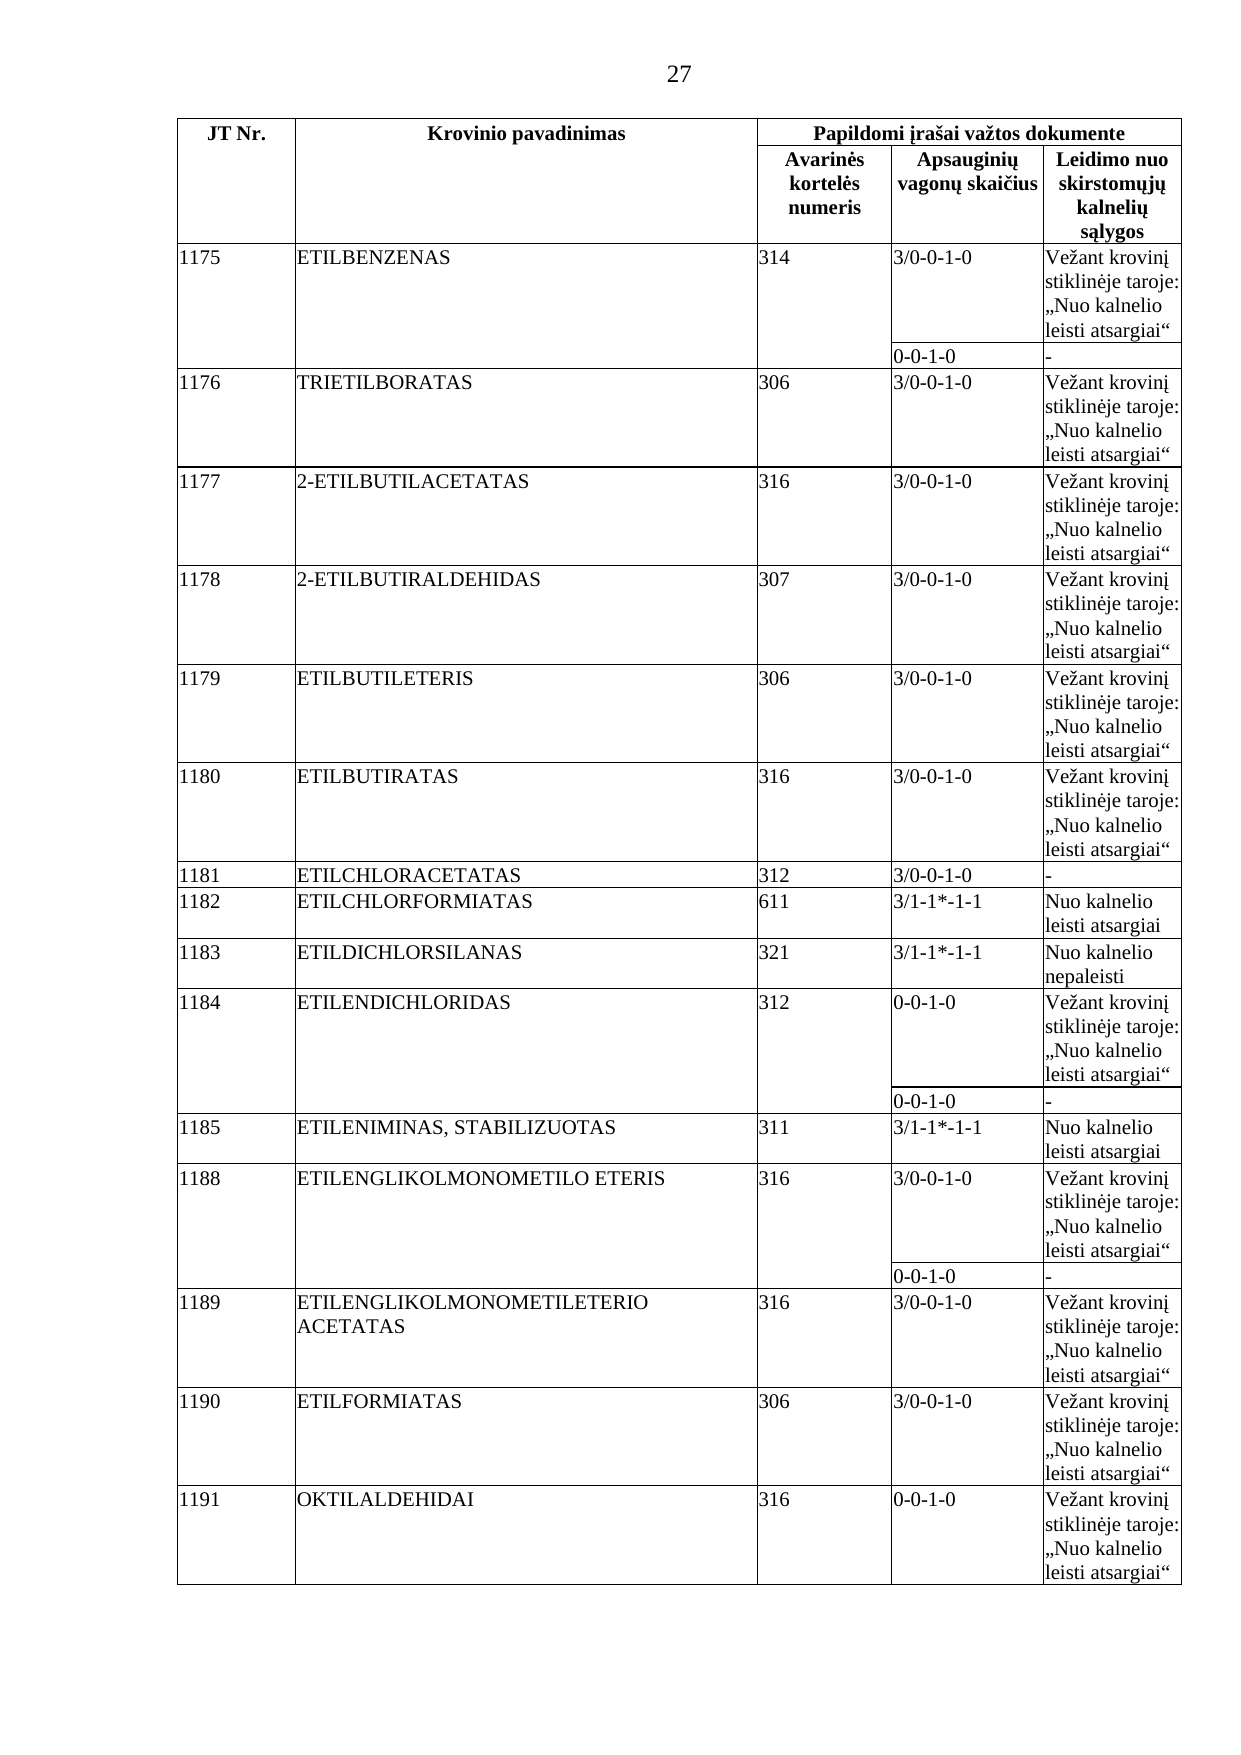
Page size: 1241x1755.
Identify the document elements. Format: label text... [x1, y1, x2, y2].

table_cell 316 [758, 1289, 891, 1387]
table_cell 3/0-0-1-0 [892, 244, 1043, 342]
table_cell 1184 [178, 989, 295, 1113]
table_cell ETILBUTILETERIS [296, 665, 757, 762]
table_cell 321 [758, 939, 891, 988]
table_cell 1191 [178, 1486, 295, 1584]
table_cell 3/0-0-1-0 [892, 1164, 1043, 1262]
table_cell ETILENGLIKOLMONOMETILO ETERIS [296, 1164, 757, 1288]
table_cell ETILENIMINAS, STABILIZUOTAS [296, 1114, 757, 1163]
table_cell 3/0-0-1-0 [892, 862, 1043, 887]
table_cell 3/1-1*-1-1 [892, 888, 1043, 937]
table_cell Vežant krovinį stiklinėje taroje: „Nuo kalnelio leisti atsargiai“ [1044, 1486, 1181, 1584]
table_cell - [1044, 343, 1181, 368]
table_cell Vežant krovinį stiklinėje taroje: „Nuo kalnelio leisti atsargiai“ [1044, 989, 1181, 1086]
table_cell 1185 [178, 1114, 295, 1163]
table_cell 1180 [178, 763, 295, 861]
table_cell - [1044, 862, 1181, 887]
table_cell Vežant krovinį stiklinėje taroje: „Nuo kalnelio leisti atsargiai“ [1044, 566, 1181, 663]
table_cell 314 [758, 244, 891, 368]
table_cell 3/0-0-1-0 [892, 468, 1043, 565]
table_cell Vežant krovinį stiklinėje taroje: „Nuo kalnelio leisti atsargiai“ [1044, 1388, 1181, 1485]
table_cell 3/0-0-1-0 [892, 1388, 1043, 1485]
table_cell Vežant krovinį stiklinėje taroje: „Nuo kalnelio leisti atsargiai“ [1044, 369, 1181, 466]
table_cell 0-0-1-0 [892, 343, 1043, 368]
table_cell 1190 [178, 1388, 295, 1485]
table_cell 306 [758, 1388, 891, 1485]
table_cell 3/0-0-1-0 [892, 763, 1043, 861]
table_cell ETILBENZENAS [296, 244, 757, 368]
table_cell 316 [758, 1486, 891, 1584]
table_cell 316 [758, 468, 891, 565]
table_cell - [1044, 1088, 1181, 1113]
table_cell ETILFORMIATAS [296, 1388, 757, 1485]
table_cell Nuo kalnelio leisti atsargiai [1044, 888, 1181, 937]
table_cell 611 [758, 888, 891, 937]
table_cell 1183 [178, 939, 295, 988]
table_cell 1188 [178, 1164, 295, 1288]
table_cell ETILENDICHLORIDAS [296, 989, 757, 1113]
table_cell 1178 [178, 566, 295, 663]
table_cell 306 [758, 369, 891, 466]
table_cell 3/1-1*-1-1 [892, 1114, 1043, 1163]
table_cell TRIETILBORATAS [296, 369, 757, 466]
table_cell 3/0-0-1-0 [892, 566, 1043, 663]
table_cell 1189 [178, 1289, 295, 1387]
table_cell 0-0-1-0 [892, 1088, 1043, 1113]
table_cell ETILDICHLORSILANAS [296, 939, 757, 988]
table_cell 0-0-1-0 [892, 1263, 1043, 1288]
table_cell 1179 [178, 665, 295, 762]
table_cell 3/0-0-1-0 [892, 369, 1043, 466]
table_cell Apsauginių vagonų skaičius [892, 146, 1043, 243]
table_cell ETILBUTIRATAS [296, 763, 757, 861]
table_cell 1181 [178, 862, 295, 887]
table_header JT Nr. [178, 119, 295, 243]
table_cell 2-ETILBUTIRALDEHIDAS [296, 566, 757, 663]
table_cell 1182 [178, 888, 295, 937]
table_cell ETILCHLORFORMIATAS [296, 888, 757, 937]
table_cell ETILCHLORACETATAS [296, 862, 757, 887]
table_cell Leidimo nuo skirstomųjų kalnelių sąlygos [1044, 146, 1181, 243]
table_header Krovinio pavadinimas [296, 119, 757, 243]
table_cell 312 [758, 989, 891, 1113]
table_cell Vežant krovinį stiklinėje taroje: „Nuo kalnelio leisti atsargiai“ [1044, 1289, 1181, 1387]
table_cell ETILENGLIKOLMONOMETILETERIO ACETATAS [296, 1289, 757, 1387]
table_cell 2-ETILBUTILACETATAS [296, 468, 757, 565]
table_cell 0-0-1-0 [892, 989, 1043, 1086]
table_cell 3/0-0-1-0 [892, 665, 1043, 762]
table_cell Vežant krovinį stiklinėje taroje: „Nuo kalnelio leisti atsargiai“ [1044, 468, 1181, 565]
table_cell Vežant krovinį stiklinėje taroje: „Nuo kalnelio leisti atsargiai“ [1044, 763, 1181, 861]
table_cell Nuo kalnelio nepaleisti [1044, 939, 1181, 988]
table_cell - [1044, 1263, 1181, 1288]
table_cell 316 [758, 1164, 891, 1288]
table_cell 312 [758, 862, 891, 887]
table_cell Nuo kalnelio leisti atsargiai [1044, 1114, 1181, 1163]
table_cell 307 [758, 566, 891, 663]
table_cell 1176 [178, 369, 295, 466]
table_cell 311 [758, 1114, 891, 1163]
table_header Papildomi įrašai važtos dokumente [758, 119, 1181, 144]
table_cell Vežant krovinį stiklinėje taroje: „Nuo kalnelio leisti atsargiai“ [1044, 1164, 1181, 1262]
table_cell Avarinės kortelės numeris [758, 146, 891, 243]
table_cell 1177 [178, 468, 295, 565]
table_cell Vežant krovinį stiklinėje taroje: „Nuo kalnelio leisti atsargiai“ [1044, 665, 1181, 762]
table_cell 0-0-1-0 [892, 1486, 1043, 1584]
table_cell Vežant krovinį stiklinėje taroje: „Nuo kalnelio leisti atsargiai“ [1044, 244, 1181, 342]
table_cell 3/1-1*-1-1 [892, 939, 1043, 988]
table_cell 3/0-0-1-0 [892, 1289, 1043, 1387]
table_cell 316 [758, 763, 891, 861]
table_cell 306 [758, 665, 891, 762]
table_cell 1175 [178, 244, 295, 368]
table_cell OKTILALDEHIDAI [296, 1486, 757, 1584]
